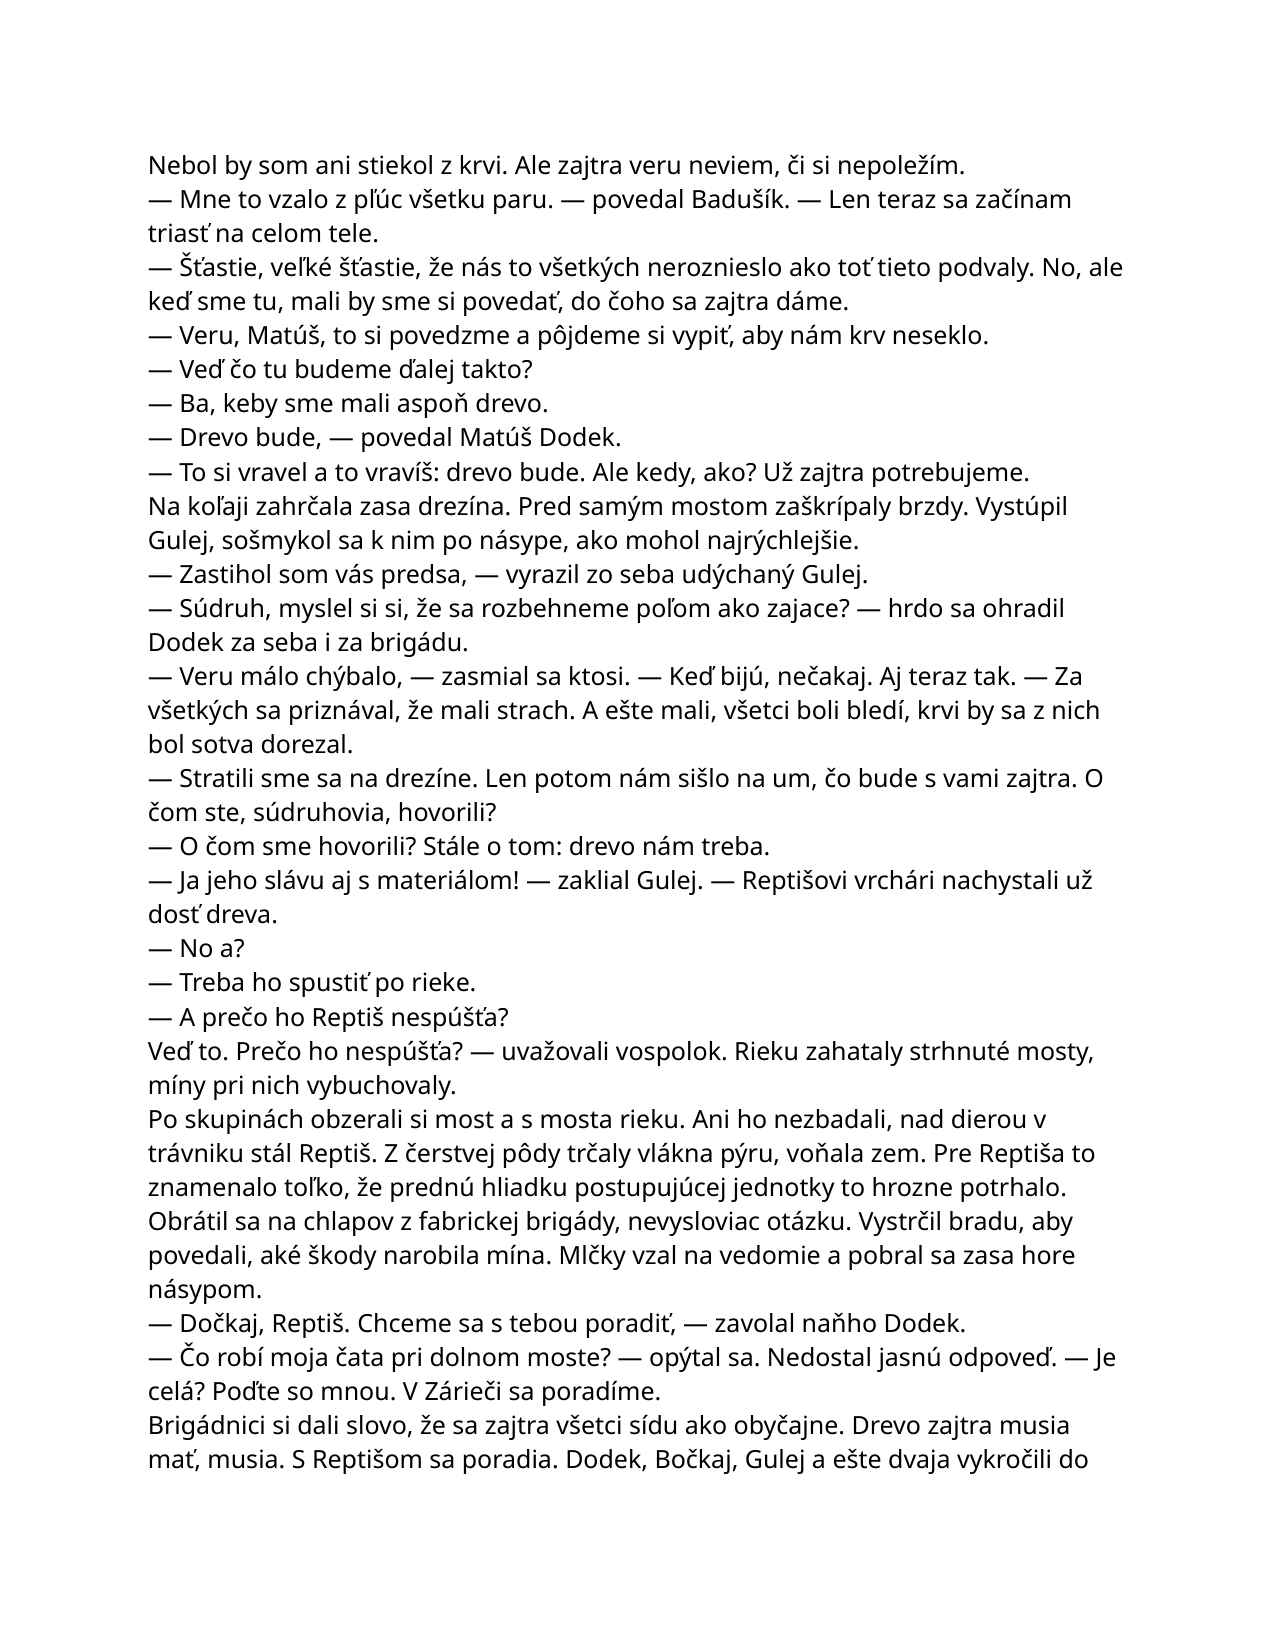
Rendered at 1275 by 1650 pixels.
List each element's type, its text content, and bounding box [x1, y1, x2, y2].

text — Súdruh, myslel si si, že sa rozbehneme poľom ako zajace? — hrdo sa ohradil Dodek za seba i za brigádu. [148, 590, 1127, 658]
text — Ba, keby sme mali aspoň drevo. [148, 386, 1127, 420]
text Po skupinách obzerali si most a s mosta rieku. Ani ho nezbadali, nad dierou v trávniku stál Reptiš. Z čerstvej pôdy trčaly vlákna pýru, voňala zem. Pre Reptiša to znamenalo toľko, že prednú hliadku postupujúcej jednotky to hrozne potrhalo. Obrátil sa na chlapov z fabrickej brigády, nevysloviac otázku. Vystrčil bradu, aby povedali, aké škody narobila mína. Mlčky vzal na vedomie a pobral sa zasa hore násypom. [148, 1101, 1127, 1306]
text Nebol by som ani stiekol z krvi. Ale zajtra veru neviem, či si nepoležím. [148, 148, 1127, 182]
text — Veď čo tu budeme ďalej takto? [148, 352, 1127, 386]
text — Stratili sme sa na drezíne. Len potom nám sišlo na um, čo bude s vami zajtra. O čom ste, súdruhovia, hovorili? [148, 761, 1127, 829]
text — Treba ho spustiť po rieke. [148, 965, 1127, 999]
text — Veru málo chýbalo, — zasmial sa ktosi. — Keď bijú, nečakaj. Aj teraz tak. — Za všetkých sa priznával, že mali strach. A ešte mali, všetci boli bledí, krvi by sa z nich bol sotva dorezal. [148, 658, 1127, 761]
text — Čo robí moja čata pri dolnom moste? — opýtal sa. Nedostal jasnú odpoveď. — Je celá? Poďte so mnou. V Zárieči sa poradíme. [148, 1340, 1127, 1408]
text Veď to. Prečo ho nespúšťa? — uvažovali vospolok. Rieku zahataly strhnuté mosty, míny pri nich vybuchovaly. [148, 1033, 1127, 1101]
text — Drevo bude, — povedal Matúš Dodek. [148, 420, 1127, 454]
text Brigádnici si dali slovo, že sa zajtra všetci sídu ako obyčajne. Drevo zajtra musia mať, musia. S Reptišom sa poradia. Dodek, Bočkaj, Gulej a ešte dvaja vykročili do [148, 1408, 1127, 1476]
text — Zastihol som vás predsa, — vyrazil zo seba udýchaný Gulej. [148, 556, 1127, 590]
text — O čom sme hovorili? Stále o tom: drevo nám treba. [148, 829, 1127, 863]
text — Šťastie, veľké šťastie, že nás to všetkých neroznieslo ako toť tieto podvaly. No, ale keď sme tu, mali by sme si povedať, do čoho sa zajtra dáme. [148, 250, 1127, 318]
text — Ja jeho slávu aj s materiálom! — zaklial Gulej. — Reptišovi vrchári nachystali už dosť dreva. [148, 863, 1127, 931]
text — A prečo ho Reptiš nespúšťa? [148, 999, 1127, 1033]
text — To si vravel a to vravíš: drevo bude. Ale kedy, ako? Už zajtra potrebujeme. [148, 454, 1127, 488]
text Na koľaji zahrčala zasa drezína. Pred samým mostom zaškrípaly brzdy. Vystúpil Gulej, sošmykol sa k nim po násype, ako mohol najrýchlejšie. [148, 488, 1127, 556]
text — Mne to vzalo z pľúc všetku paru. — povedal Badušík. — Len teraz sa začínam triasť na celom tele. [148, 182, 1127, 250]
text — Dočkaj, Reptiš. Chceme sa s tebou poradiť, — zavolal naňho Dodek. [148, 1306, 1127, 1340]
text — Veru, Matúš, to si povedzme a pôjdeme si vypiť, aby nám krv neseklo. [148, 318, 1127, 352]
text — No a? [148, 931, 1127, 965]
